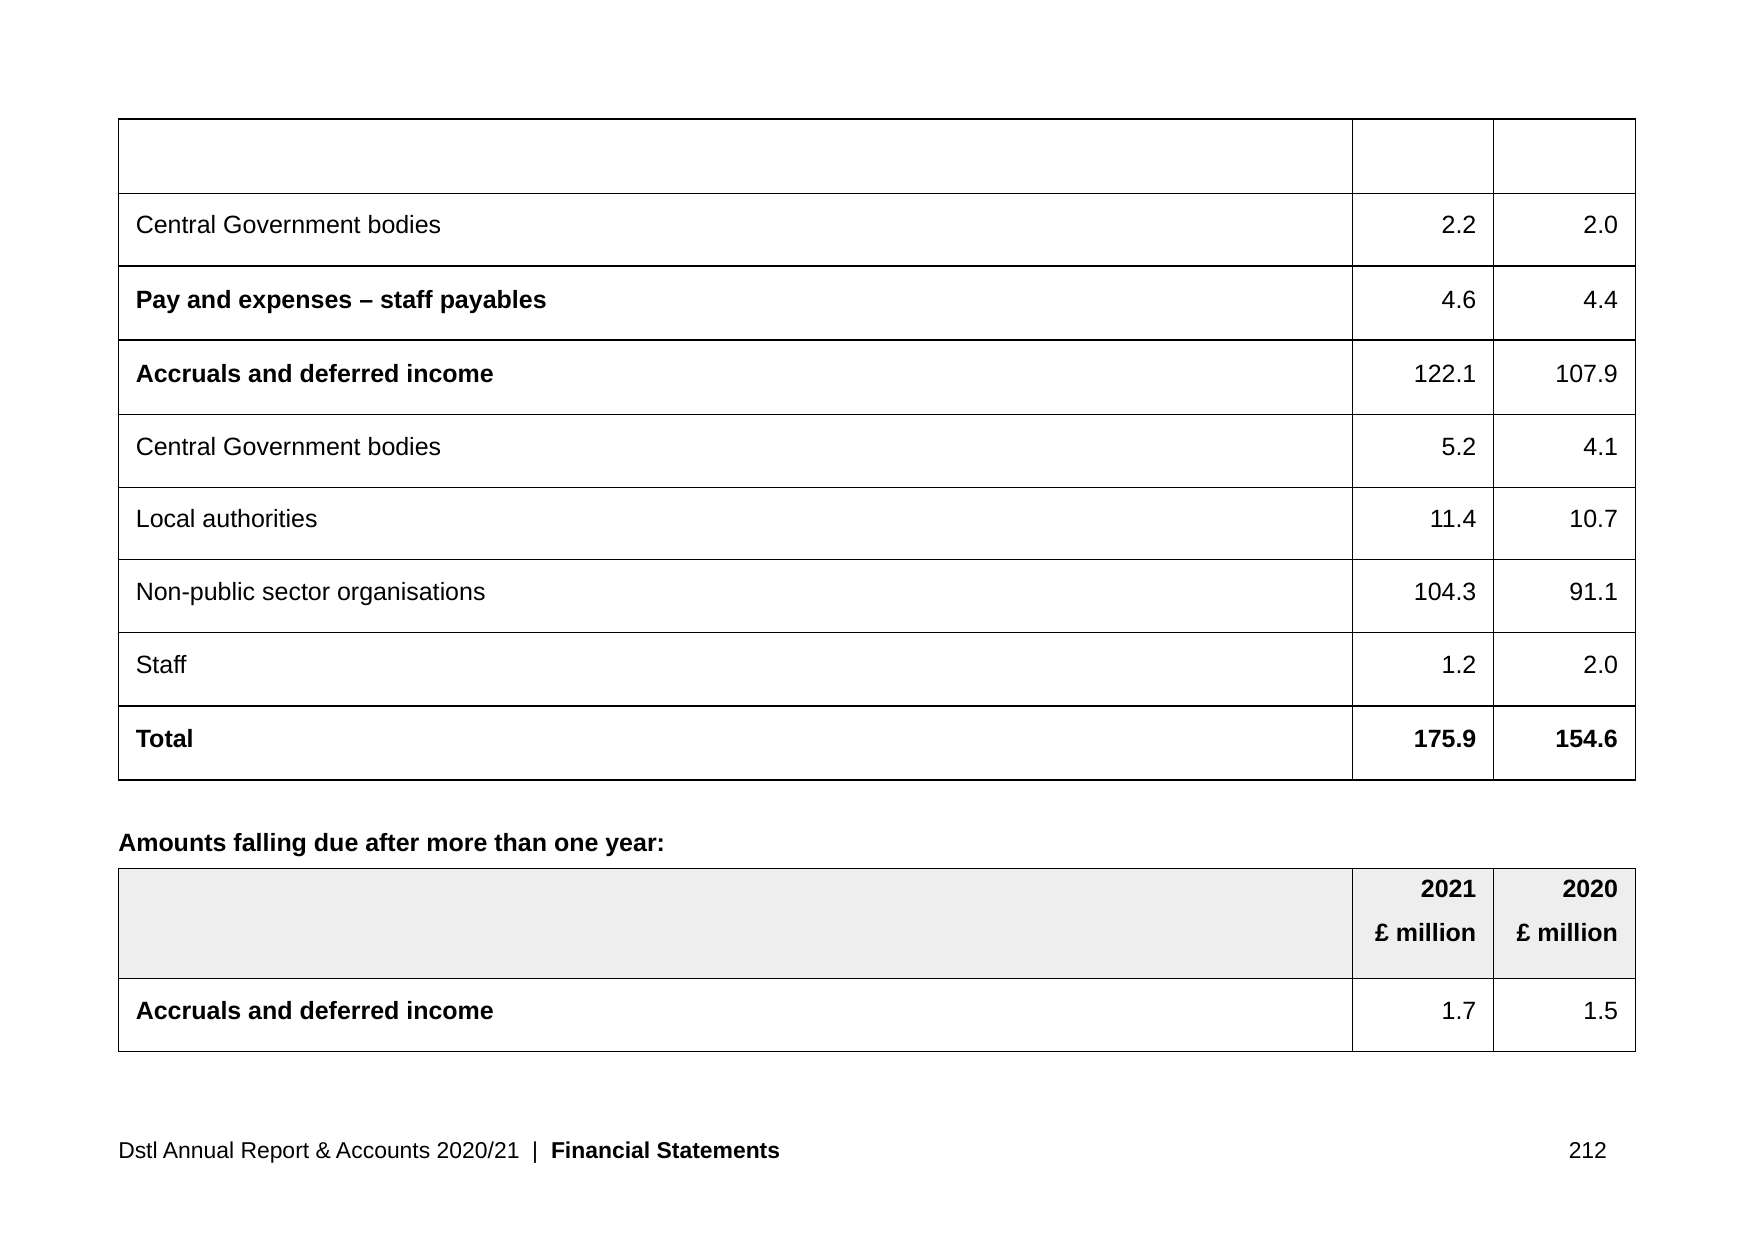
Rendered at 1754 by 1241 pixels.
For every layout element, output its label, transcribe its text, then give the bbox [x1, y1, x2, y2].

table_cell 10.7 [1494, 488, 1635, 559]
table_cell 4.1 [1494, 415, 1635, 486]
table_cell Accruals and deferred income [119, 979, 1352, 1051]
table_cell Local authorities [119, 488, 1352, 559]
table_cell Accruals and deferred income [119, 341, 1352, 414]
table_cell [1494, 120, 1635, 192]
table_header 2021 £ million [1353, 869, 1493, 978]
table_header 2020 £ million [1494, 869, 1635, 978]
table_cell 107.9 [1494, 341, 1635, 414]
table_cell 11.4 [1353, 488, 1493, 559]
table_cell 2.2 [1353, 194, 1493, 265]
table_cell Pay and expenses – staff payables [119, 267, 1352, 339]
table_cell Central Government bodies [119, 415, 1352, 486]
table_cell 1.7 [1353, 979, 1493, 1051]
table_cell Staff [119, 633, 1352, 704]
table_cell 1.5 [1494, 979, 1635, 1051]
table_cell 1.2 [1353, 633, 1493, 704]
table_header [119, 869, 1352, 978]
table_cell 104.3 [1353, 560, 1493, 632]
text Amounts falling due after more than one year: [118, 828, 1636, 856]
table_cell [1353, 120, 1493, 192]
table_cell 175.9 [1353, 707, 1493, 779]
table_cell [119, 120, 1352, 192]
table_cell 2.0 [1494, 633, 1635, 704]
table_cell 91.1 [1494, 560, 1635, 632]
table_cell Central Government bodies [119, 194, 1352, 265]
table_cell 4.6 [1353, 267, 1493, 339]
table_cell 154.6 [1494, 707, 1635, 779]
table_cell Non-public sector organisations [119, 560, 1352, 632]
table_cell Total [119, 707, 1352, 779]
table_cell 4.4 [1494, 267, 1635, 339]
table_cell 122.1 [1353, 341, 1493, 414]
table_cell 5.2 [1353, 415, 1493, 486]
table_cell 2.0 [1494, 194, 1635, 265]
